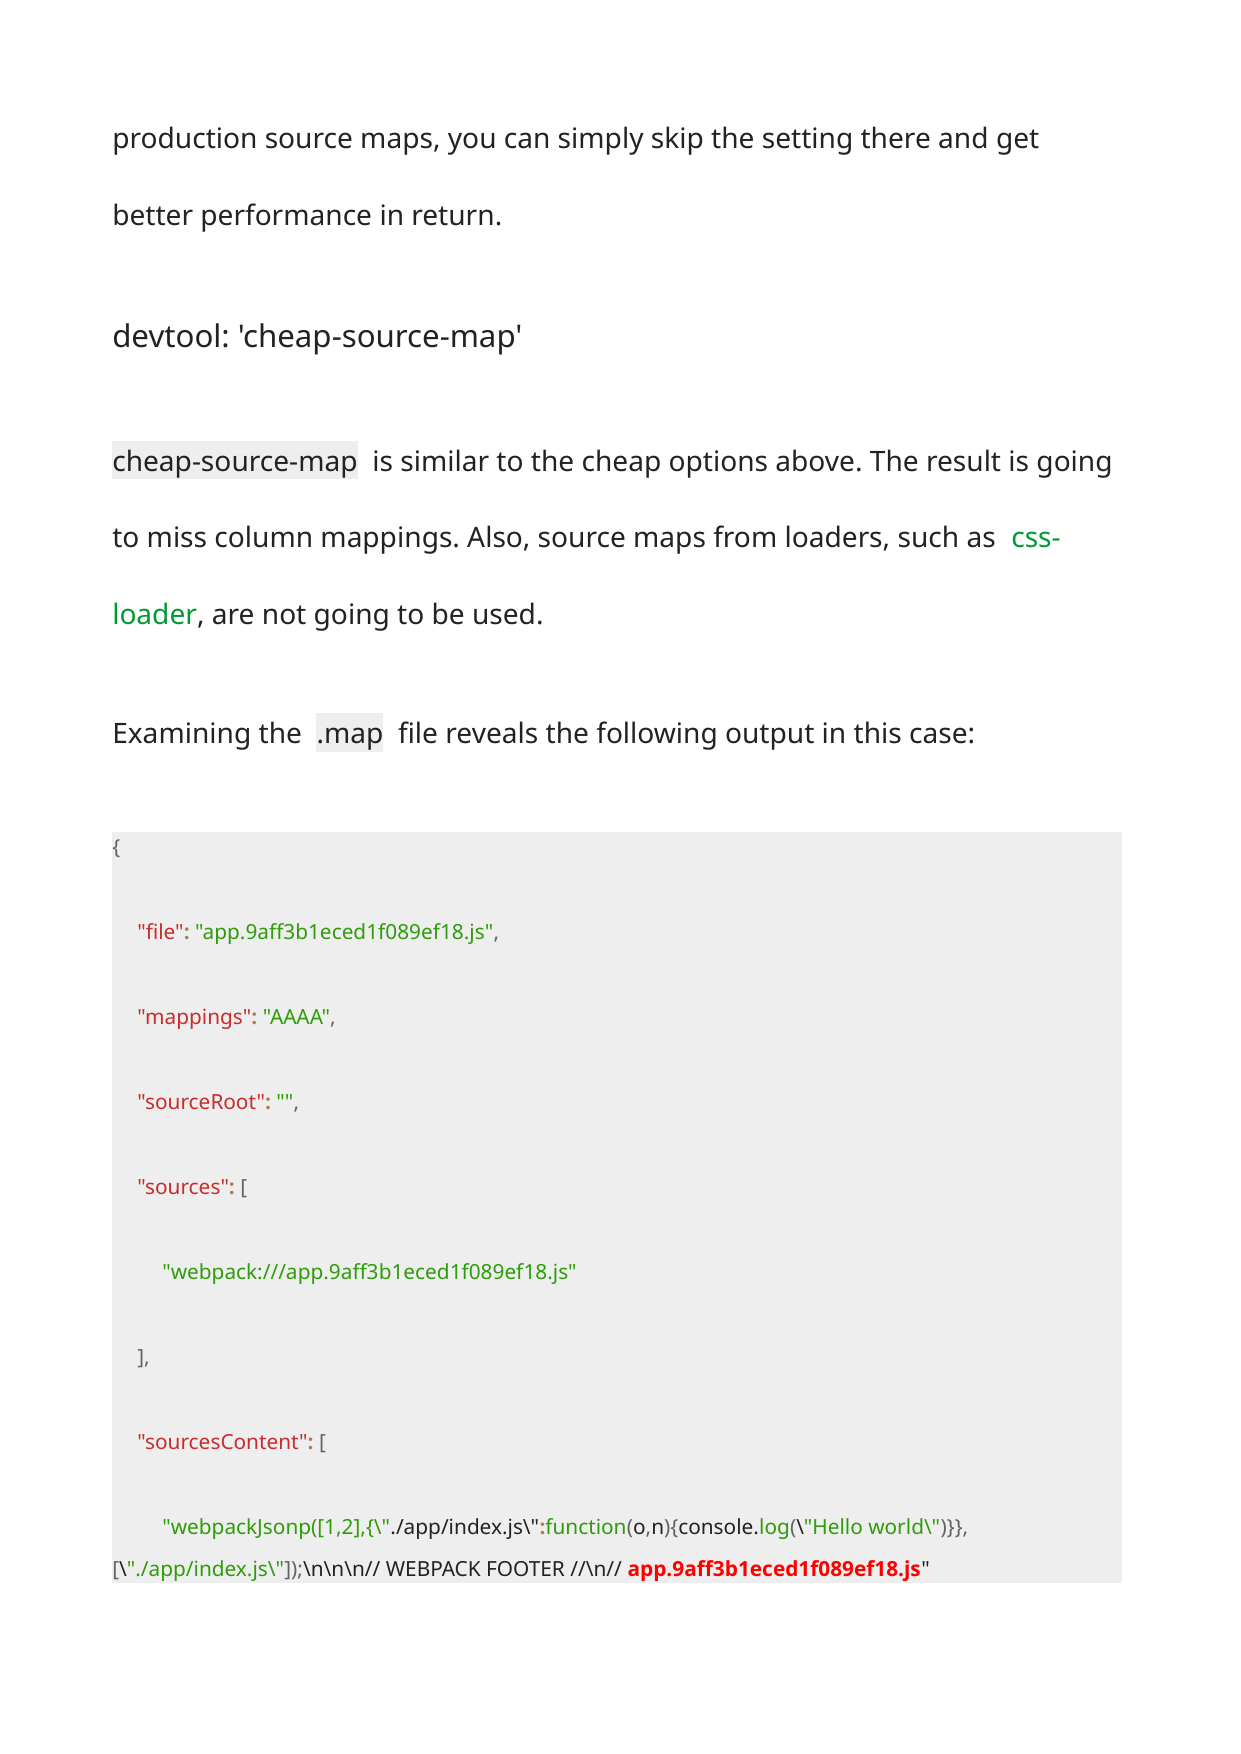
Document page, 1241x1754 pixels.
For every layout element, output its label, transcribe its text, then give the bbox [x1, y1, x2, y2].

text "sourceRoot": "", [112, 1087, 1122, 1115]
text "file": "app.9aff3b1eced1f089ef18.js", [112, 917, 1122, 945]
text "sources": [ [112, 1172, 1122, 1200]
text Examining the .map file reveals the following output in this case: [112, 713, 1122, 752]
text "mappings": "AAAA", [112, 1002, 1122, 1030]
text production source maps, you can simply skip the setting there and get better performance in return. [112, 118, 1122, 233]
text "webpackJsonp([1,2],{\"./app/index.js\":function(o,n){console.log(\"Hello world\")}},[\"./app/index.js\"]);\n\n\n// WEBPACK FOOTER //\n// app.9aff3b1eced1f089ef18.js" [112, 1512, 1122, 1583]
text cheap-source-map is similar to the cheap options above. The result is going to miss column mappings. Also, source maps from loaders, such as css-loader, are not going to be used. [112, 441, 1122, 633]
text "sourcesContent": [ [112, 1427, 1122, 1455]
text devtool: 'cheap-source-map' [112, 314, 1122, 356]
text "webpack:///app.9aff3b1eced1f089ef18.js" [112, 1257, 1122, 1285]
text { [112, 832, 1122, 861]
text ], [112, 1342, 1122, 1370]
